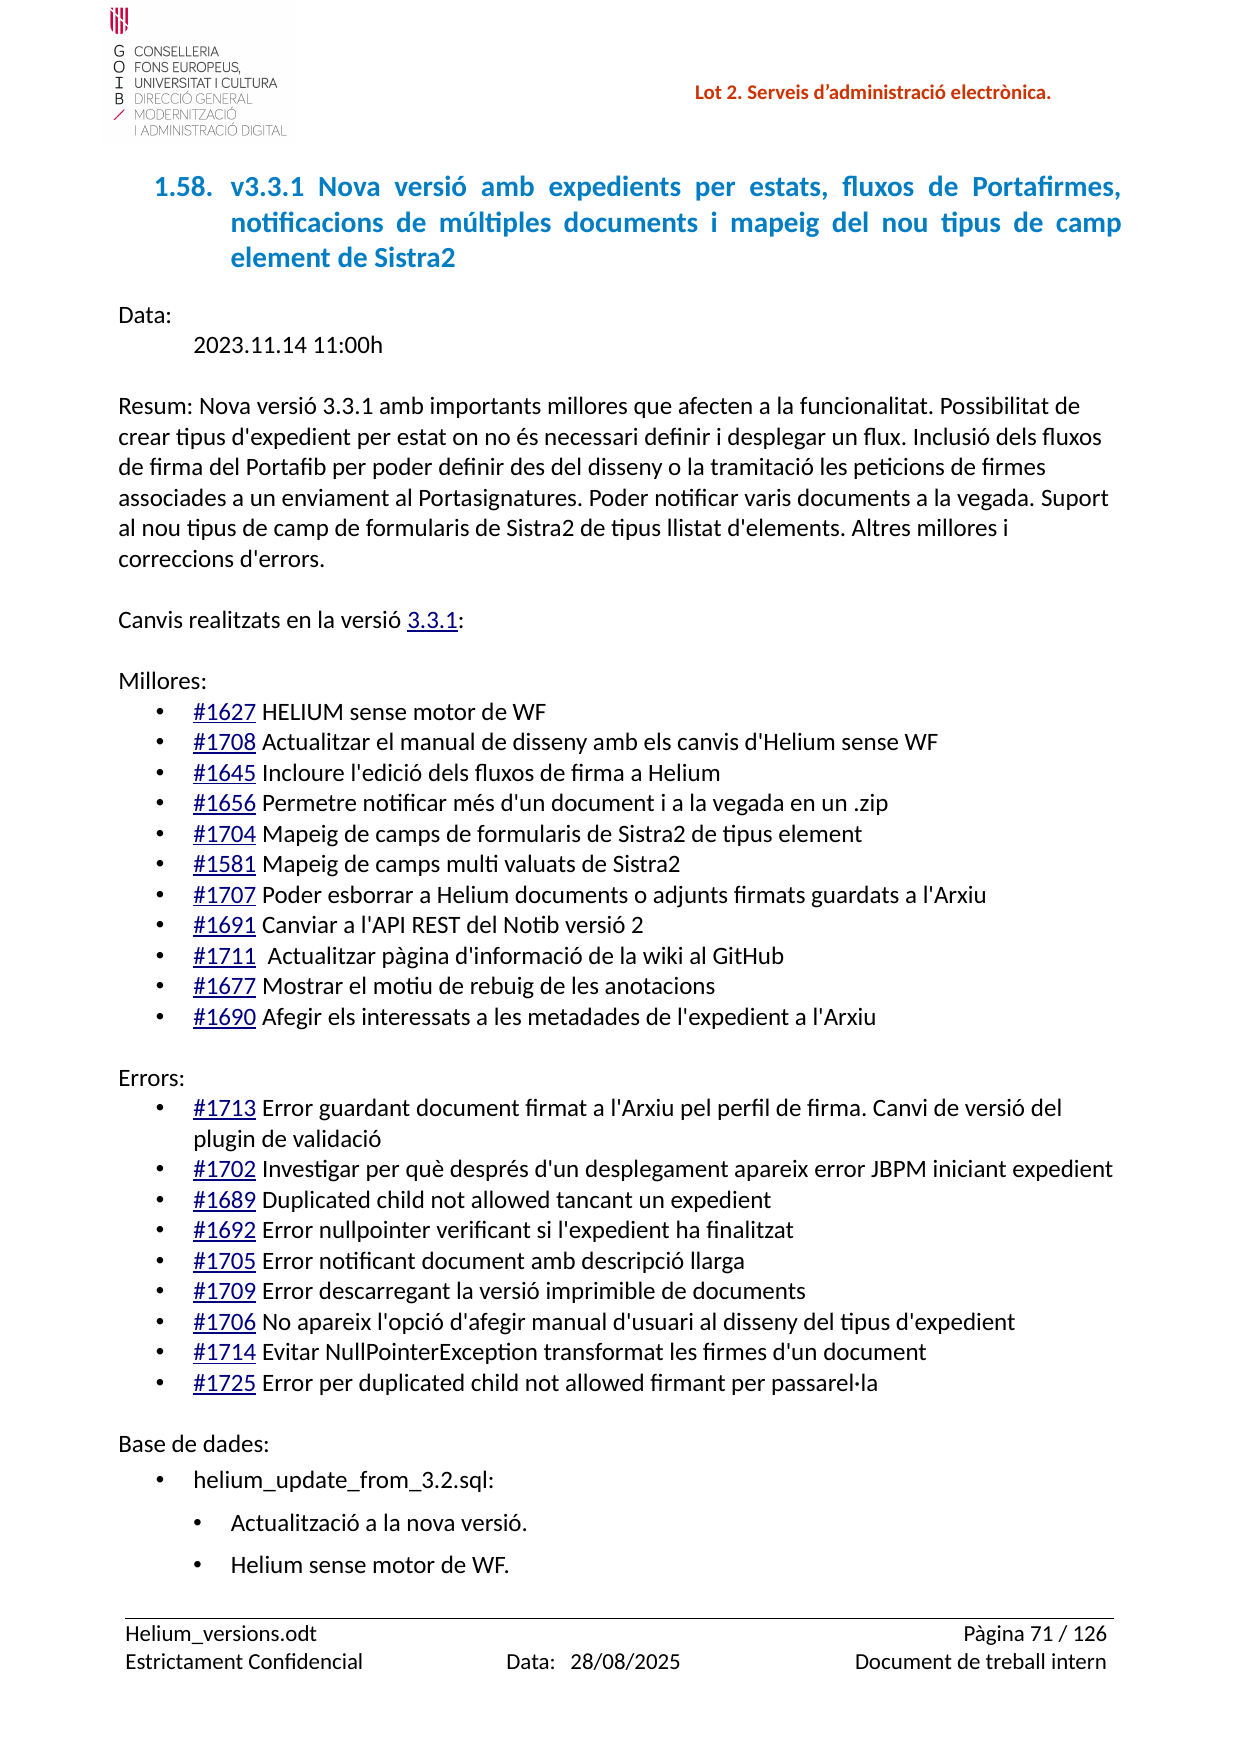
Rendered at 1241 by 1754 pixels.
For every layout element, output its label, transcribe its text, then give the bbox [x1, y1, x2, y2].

text Base de dades: [118, 1428, 1122, 1459]
list #1706 No apareix l'opció d'afegir manual d'usuari al disseny del tipus d'expedient [156, 1306, 1122, 1337]
list #1692 Error nullpointer verificant si l'expedient ha finalitzat [156, 1214, 1122, 1245]
text 2023.11.14 11:00h [118, 329, 1122, 360]
list Actualització a la nova versió. [193, 1507, 1122, 1537]
list Helium sense motor de WF. [193, 1549, 1122, 1580]
list #1645 Incloure l'edició dels fluxos de firma a Helium [156, 757, 1122, 787]
list helium_update_from_3.2.sql: [156, 1464, 1122, 1495]
list #1711 Actualitzar pàgina d'informació de la wiki al GitHub [156, 940, 1122, 970]
list #1704 Mapeig de camps de formularis de Sistra2 de tipus element [156, 818, 1122, 848]
list #1725 Error per duplicated child not allowed firmant per passarel·la [156, 1367, 1122, 1398]
list #1690 Afegir els interessats a les metadades de l'expedient a l'Arxiu [156, 1001, 1122, 1031]
list #1705 Error notificant document amb descripció llarga [156, 1245, 1122, 1276]
list #1627 HELIUM sense motor de WF [156, 696, 1122, 726]
list #1691 Canviar a l'API REST del Notib versió 2 [156, 909, 1122, 940]
list #1689 Duplicated child not allowed tancant un expedient [156, 1184, 1122, 1214]
list #1709 Error descarregant la versió imprimible de documents [156, 1276, 1122, 1306]
text Errors: [118, 1062, 1122, 1092]
list #1702 Investigar per què després d'un desplegament apareix error JBPM iniciant expedient [156, 1153, 1122, 1184]
list #1708 Actualitzar el manual de disseny amb els canvis d'Helium sense WF [156, 726, 1122, 757]
list #1581 Mapeig de camps multi valuats de Sistra2 [156, 848, 1122, 879]
list #1713 Error guardant document firmat a l'Arxiu pel perfil de firma. Canvi de versió del plugin de validació [156, 1092, 1122, 1153]
text Resum: Nova versió 3.3.1 amb importants millores que afecten a la funcionalitat. Possibilitat de crear tipus d'expedient per estat on no és necessari definir i desplegar un flux. Inclusió dels fluxos de firma del Portafib per poder definir des del disseny o la tramitació les peticions de firmes associades a un enviament al Portasignatures. Poder notificar varis documents a la vegada. Suport al nou tipus de camp de formularis de Sistra2 de tipus llistat d'elements. Altres millores i correccions d'errors. [118, 390, 1122, 573]
list #1677 Mostrar el motiu de rebuig de les anotacions [156, 970, 1122, 1001]
list #1714 Evitar NullPointerException transformat les firmes d'un document [156, 1337, 1122, 1367]
picture [100, 0, 297, 144]
text Canvis realitzats en la versió 3.3.1: [118, 604, 1122, 634]
list #1707 Poder esborrar a Helium documents o adjunts firmats guardats a l'Arxiu [156, 879, 1122, 909]
text Millores: [118, 665, 1122, 696]
text Data: [118, 299, 1122, 329]
subtitle v3.3.1 Nova versió amb expedients per estats, fluxos de Portafirmes, notificacions de múltiples documents i mapeig del nou tipus de camp element de Sistra2 [153, 168, 1122, 275]
list #1656 Permetre notificar més d'un document i a la vegada en un .zip [156, 787, 1122, 818]
